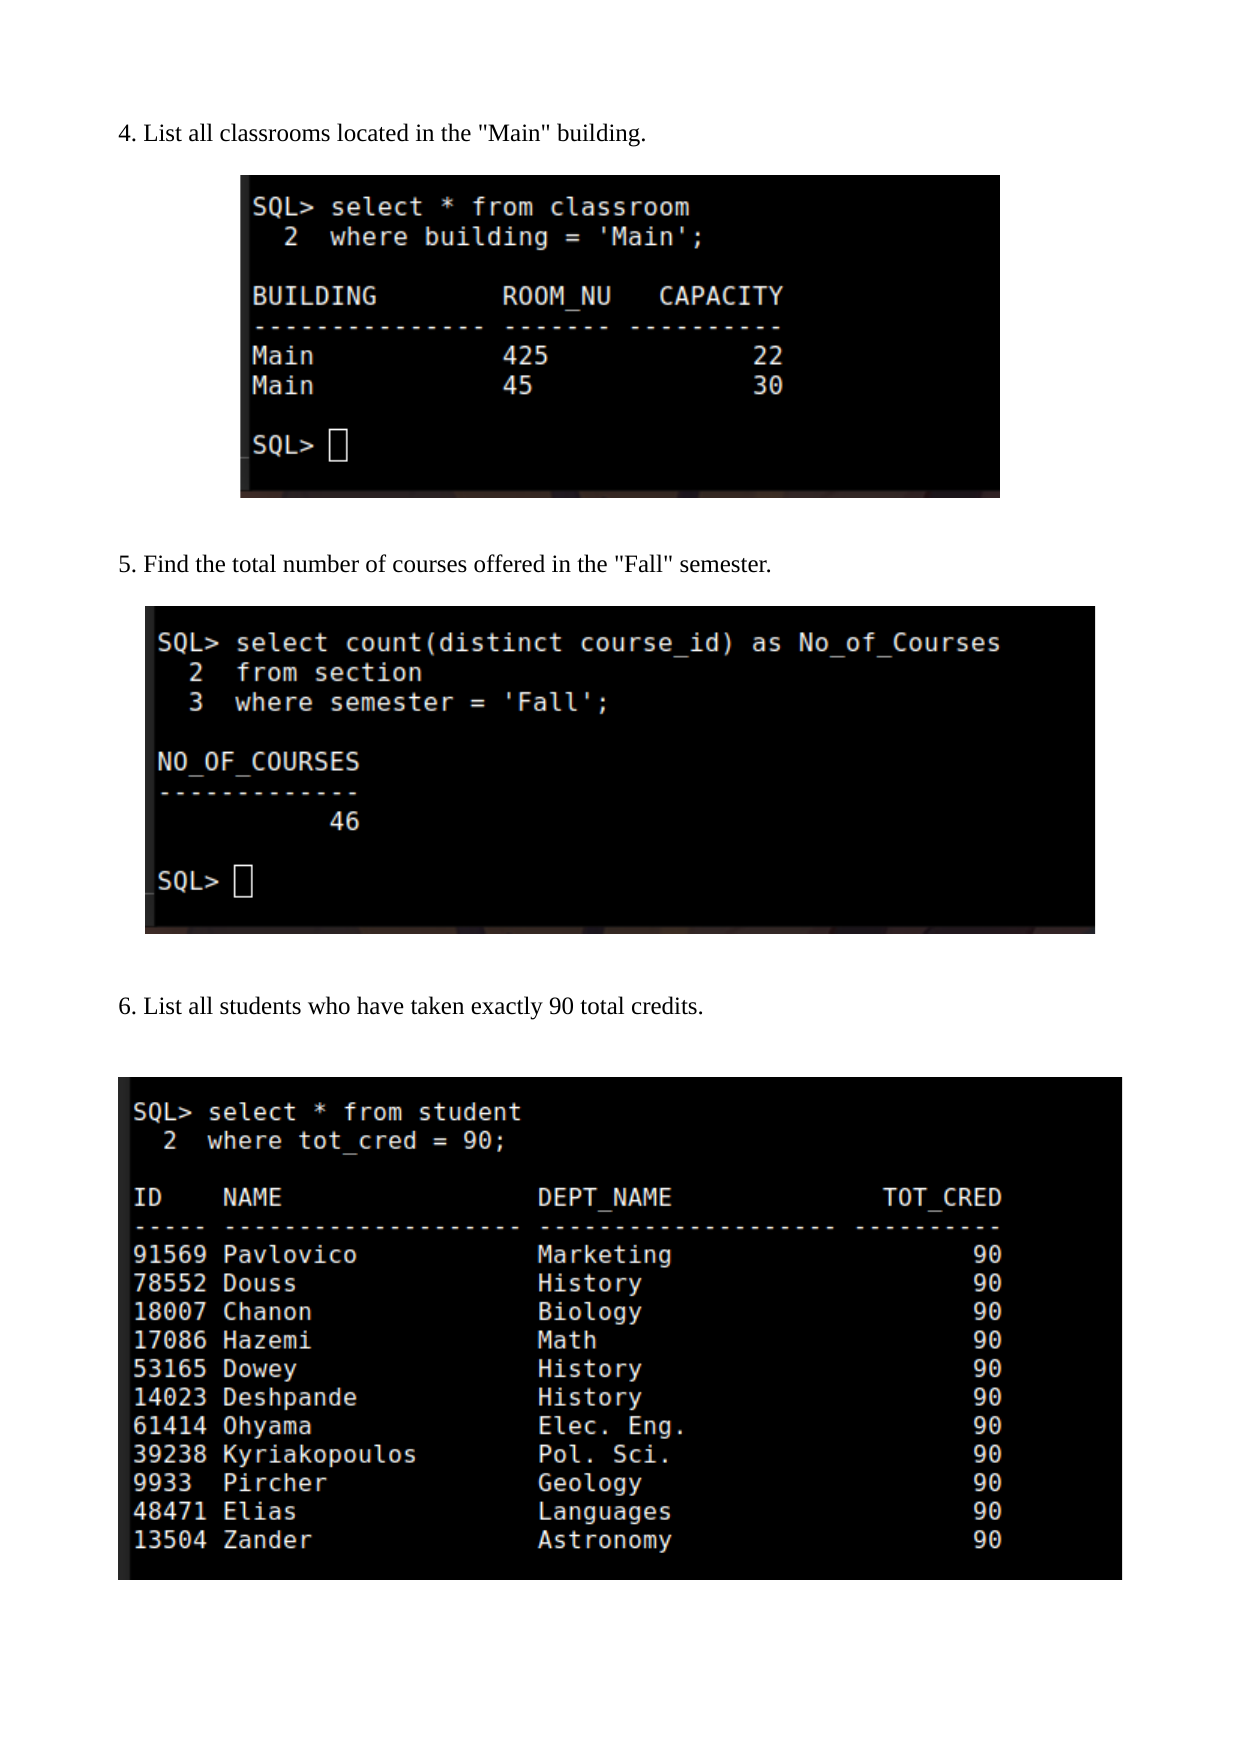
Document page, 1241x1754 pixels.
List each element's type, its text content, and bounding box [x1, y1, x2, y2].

text 5. Find the total number of courses offered in the "Fall" semester. [118, 549, 1122, 578]
text 4. List all classrooms located in the "Main" building. [118, 118, 1122, 147]
picture [145, 606, 1096, 934]
picture [118, 1077, 1123, 1580]
text 6. List all students who have taken exactly 90 total credits. [118, 991, 1122, 1020]
picture [240, 175, 1000, 498]
